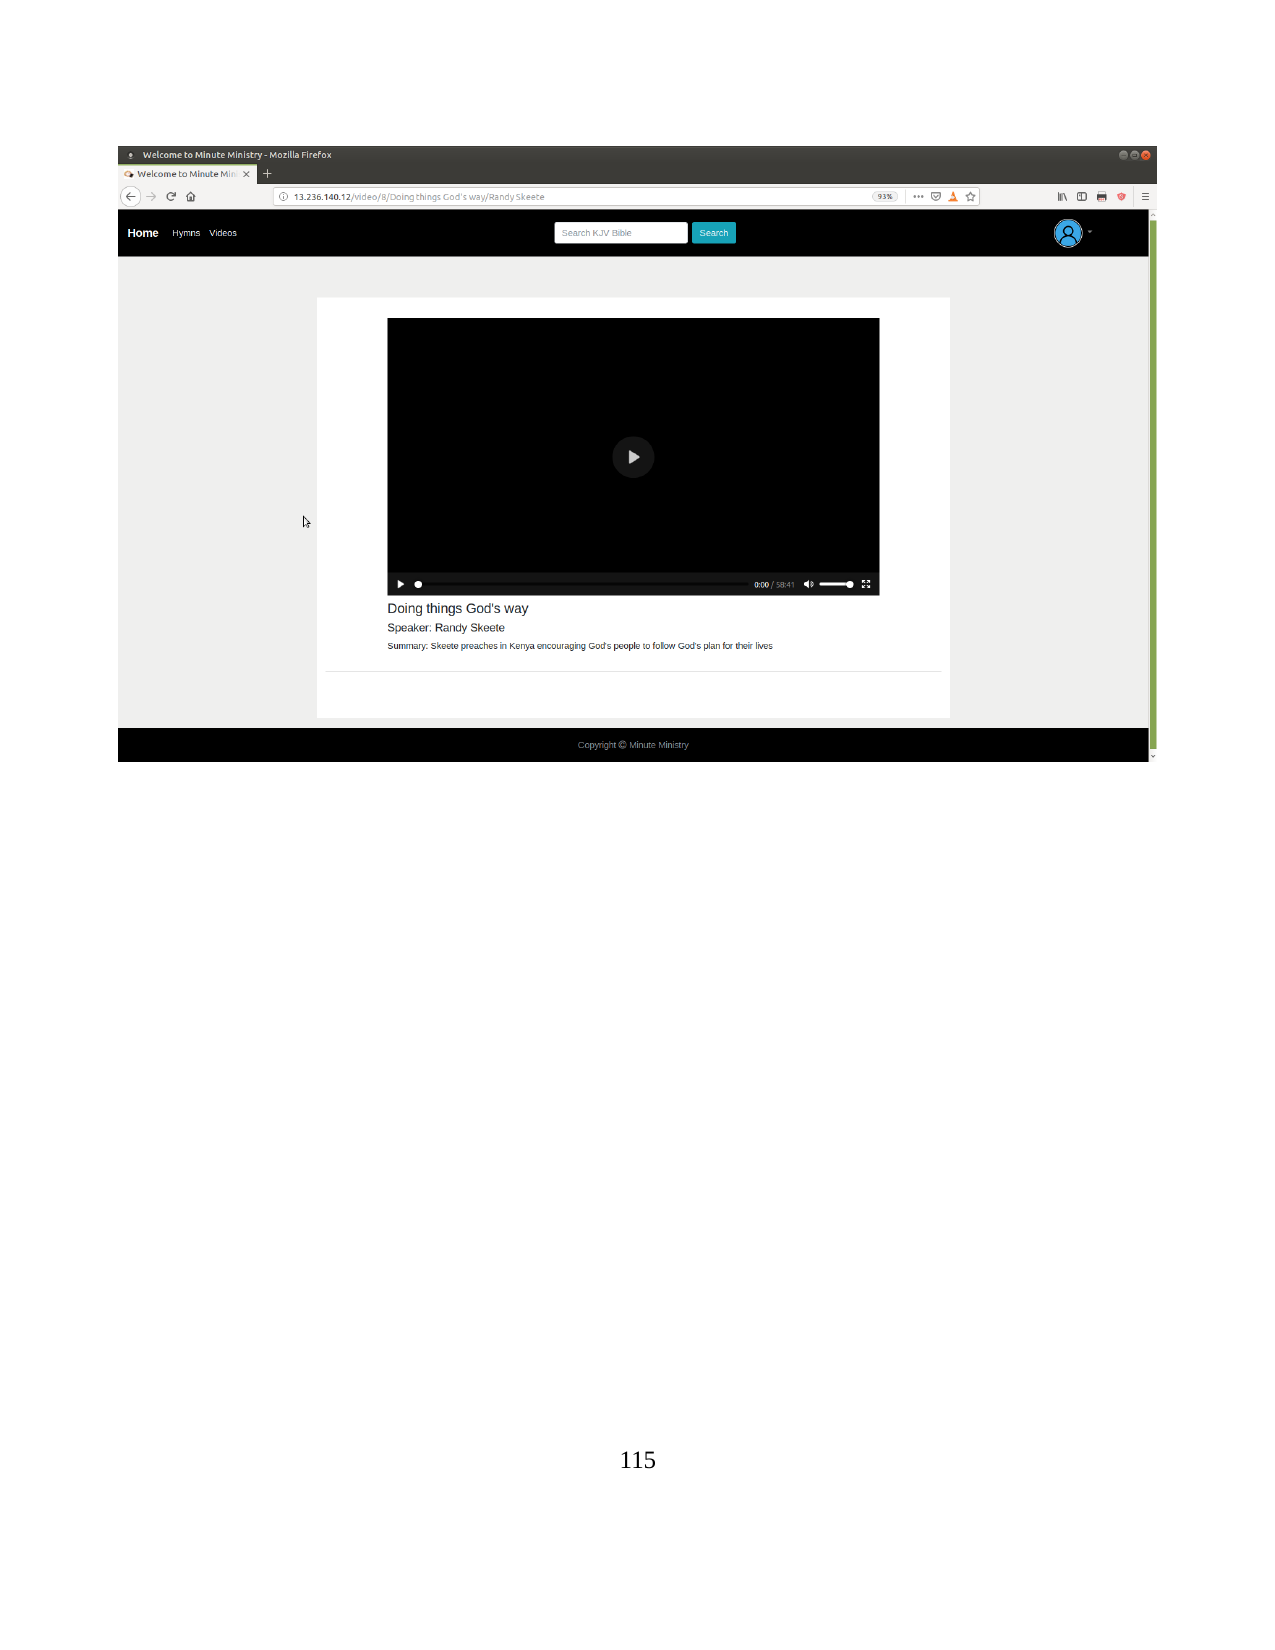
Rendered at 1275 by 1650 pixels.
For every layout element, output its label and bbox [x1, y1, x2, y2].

picture [118, 146, 1157, 762]
